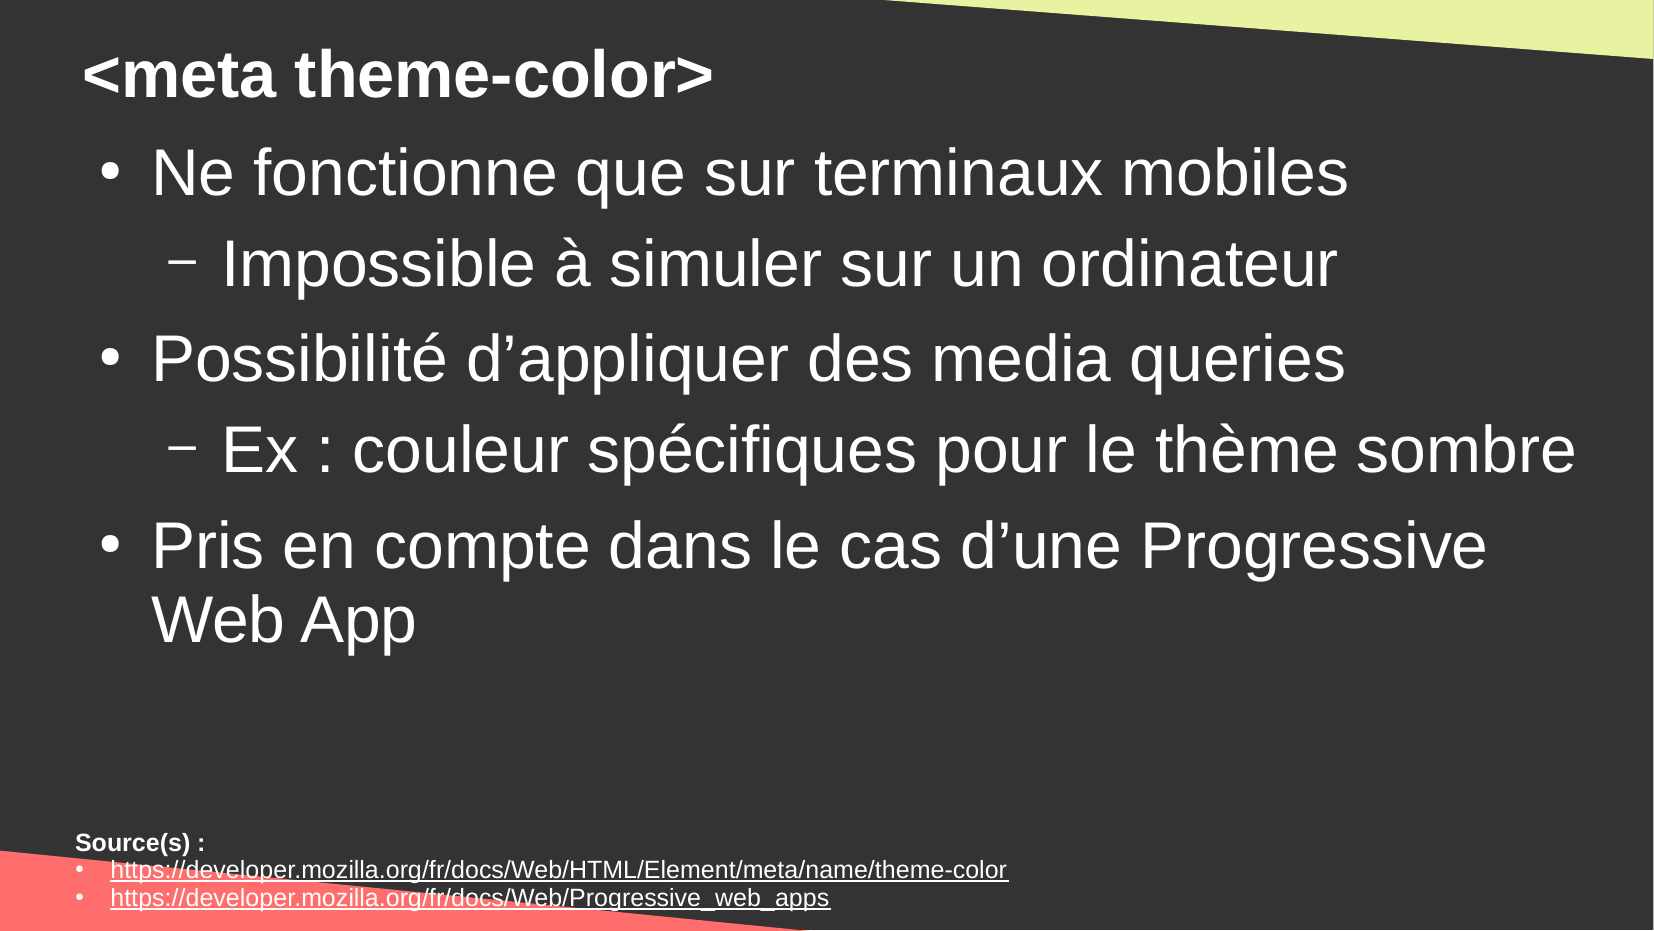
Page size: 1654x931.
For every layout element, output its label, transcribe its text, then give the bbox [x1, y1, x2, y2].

text_box Source(s) : https://developer.mozilla.org/fr/docs/Web/HTML/Element/meta/name/theme-color https://developer.mozilla.org/fr/docs/Web/Progressive_web_apps [60, 820, 1546, 920]
title [82, 37, 1276, 122]
list Ne fonctionne que sur terminaux mobiles Impossible à simuler sur un ordinateur Possibilité d’appliquer des media queries Ex : couleur spécifiques pour le thème sombre Pris en compte dans le cas d’une Progressive Web App [80, 135, 1605, 662]
text_box [883, 0, 1654, 60]
text_box [0, 850, 810, 931]
